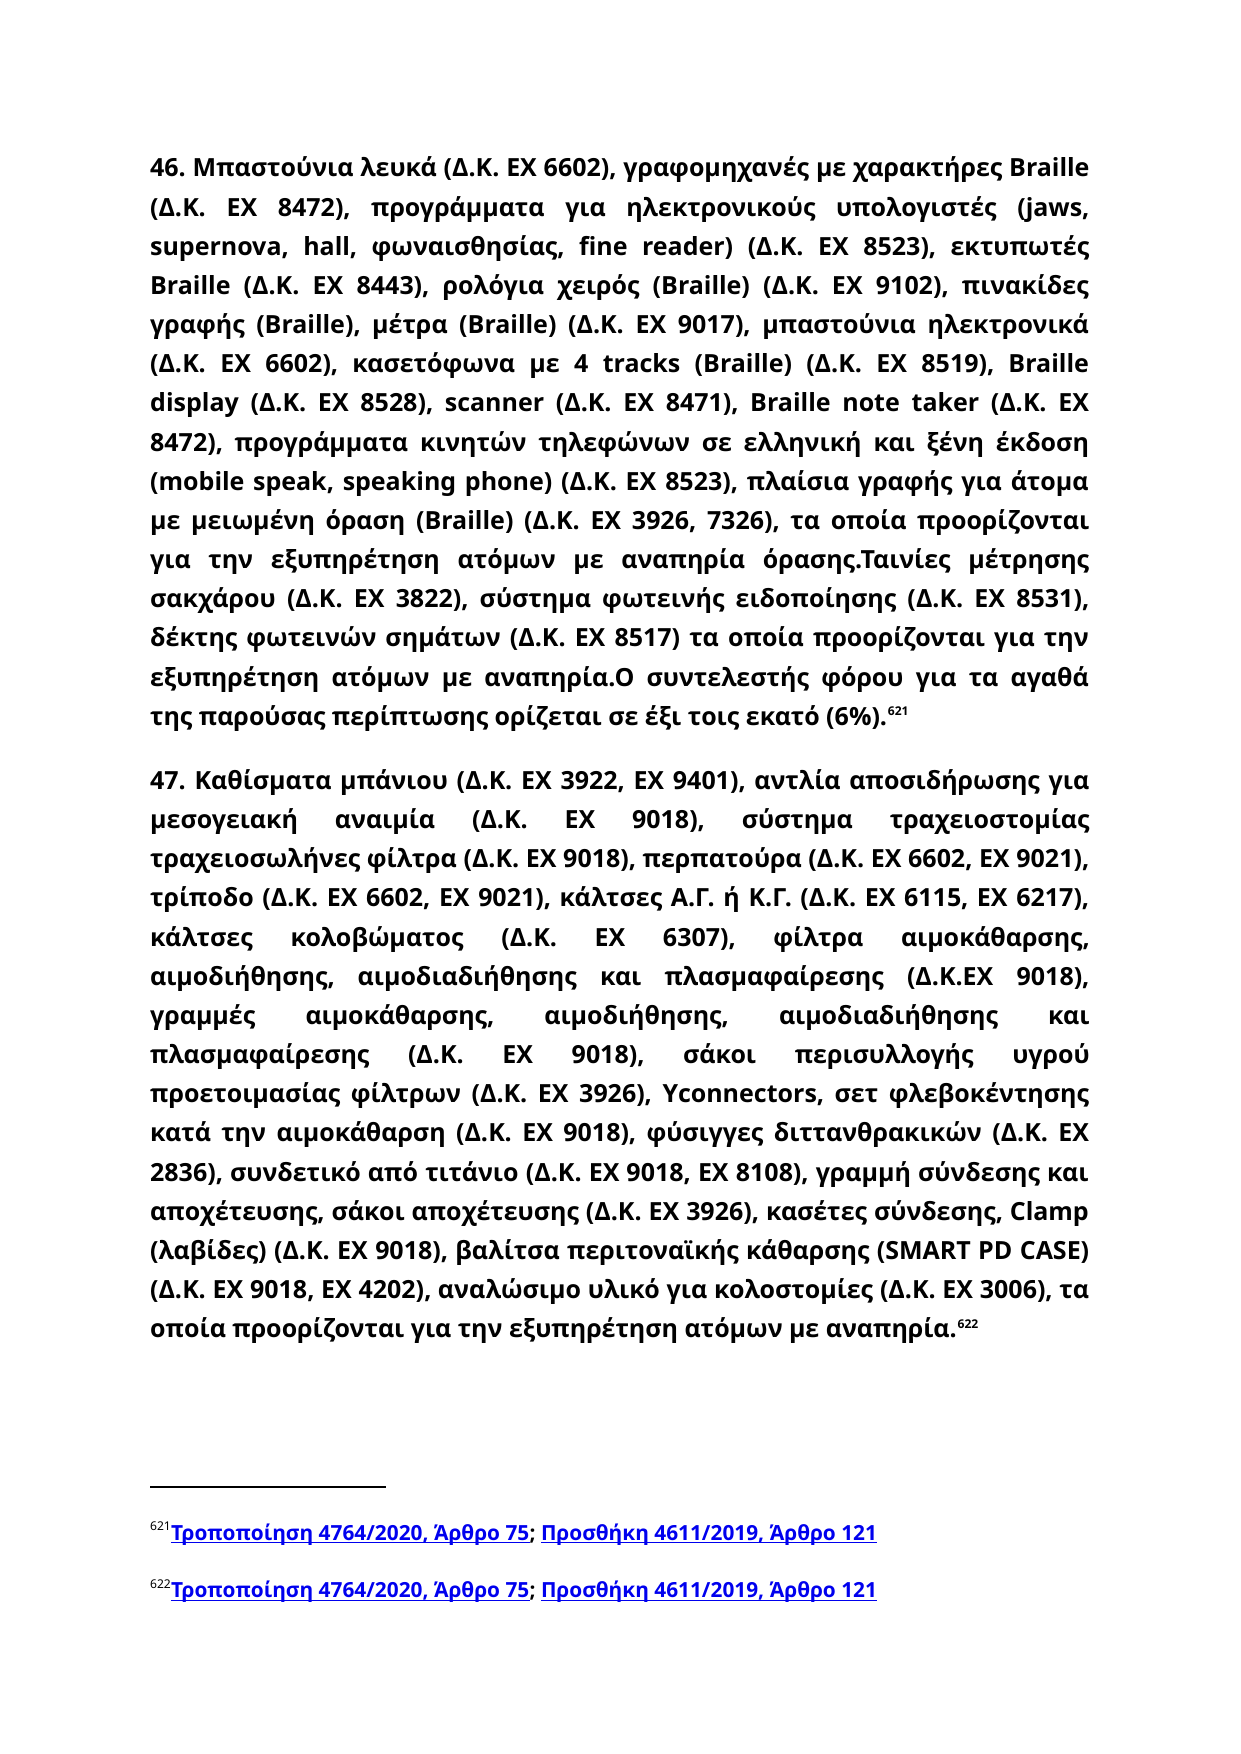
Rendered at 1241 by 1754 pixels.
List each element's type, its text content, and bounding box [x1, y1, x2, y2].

text 46. Μπαστούνια λευκά (Δ.Κ. ΕΧ 6602), γραφομηχανές με χαρακτήρες Braille (Δ.Κ. ΕΧ 8472), προγράμματα για ηλεκτρονικούς υπολογιστές (jaws, supernova, hall, φωναισθησίας, fine reader) (Δ.Κ. EX 8523), εκτυπωτές Braille (Δ.Κ. EX 8443), ρολόγια χειρός (Braille) (Δ.Κ. EX 9102), πινακίδες γραφής (Braille), μέτρα (Braille) (Δ.Κ. ΕΧ 9017), μπαστούνια ηλεκτρονικά (Δ.Κ. ΕΧ 6602), κασετόφωνα με 4 tracks (Braille) (Δ.Κ. ΕΧ 8519), Braille display (Δ.Κ. ΕΧ 8528), scanner (Δ.Κ. ΕΧ 8471), Braille note taker (Δ.Κ. EX 8472), προγράμματα κινητών τηλεφώνων σε ελληνική και ξένη έκδοση (mobile speak, speaking phone) (Δ.Κ. EX 8523), πλαίσια γραφής για άτομα με μειωμένη όραση (Braille) (Δ.Κ. ΕΧ 3926, 7326), τα οποία προορίζονται για την εξυπηρέτηση ατόμων με αναπηρία όρασης.Ταινίες μέτρησης σακχάρου (Δ.Κ. ΕΧ 3822), σύστημα φωτεινής ειδοποίησης (Δ.Κ. ΕΧ 8531), δέκτης φωτεινών σημάτων (Δ.Κ. ΕΧ 8517) τα οποία προορίζονται για την εξυπηρέτηση ατόμων με αναπηρία.Ο συντελεστής φόρου για τα αγαθά της παρούσας περίπτωσης ορίζεται σε έξι τοις εκατό (6%). [150, 150, 1090, 732]
text Τροποποίηση 4764/2020, Άρθρο 75; Προσθήκη 4611/2019, Άρθρο 121 [150, 1576, 1090, 1604]
text Τροποποίηση 4764/2020, Άρθρο 75; Προσθήκη 4611/2019, Άρθρο 121 [150, 1518, 1090, 1546]
text 47. Καθίσματα μπάνιου (Δ.Κ. ΕΧ 3922, ΕΧ 9401), αντλία αποσιδήρωσης για μεσογειακή αναιμία (Δ.Κ. ΕΧ 9018), σύστημα τραχειοστομίας τραχειοσωλήνες φίλτρα (Δ.Κ. ΕΧ 9018), περπατούρα (Δ.Κ. ΕΧ 6602, ΕΧ 9021), τρίποδο (Δ.Κ. ΕΧ 6602, ΕΧ 9021), κάλτσες Α.Γ. ή Κ.Γ. (Δ.Κ. ΕΧ 6115, ΕΧ 6217), κάλτσες κολοβώματος (Δ.Κ. ΕΧ 6307), φίλτρα αιμοκάθαρσης, αιμοδιήθησης, αιμοδιαδιήθησης και πλασμαφαίρεσης (Δ.Κ.ΕΧ 9018), γραμμές αιμοκάθαρσης, αιμοδιήθησης, αιμοδιαδιήθησης και πλασμαφαίρεσης (Δ.Κ. ΕΧ 9018), σάκοι περισυλλογής υγρού προετοιμασίας φίλτρων (Δ.Κ. ΕΧ 3926), Υconnectors, σετ φλεβοκέντησης κατά την αιμοκάθαρση (Δ.Κ. ΕΧ 9018), φύσιγγες διττανθρακικών (Δ.Κ. ΕΧ 2836), συνδετικό από τιτάνιο (Δ.Κ. ΕΧ 9018, ΕΧ 8108), γραμμή σύνδεσης και αποχέτευσης, σάκοι αποχέτευσης (Δ.Κ. ΕΧ 3926), κασέτες σύνδεσης, Clamp (λαβίδες) (Δ.Κ. ΕΧ 9018), βαλίτσα περιτοναϊκής κάθαρσης (SMART PD CASE) (Δ.Κ. ΕΧ 9018, ΕΧ 4202), αναλώσιμο υλικό για κολοστομίες (Δ.Κ. ΕΧ 3006), τα οποία προορίζονται για την εξυπηρέτηση ατόμων με αναπηρία. [150, 762, 1090, 1345]
